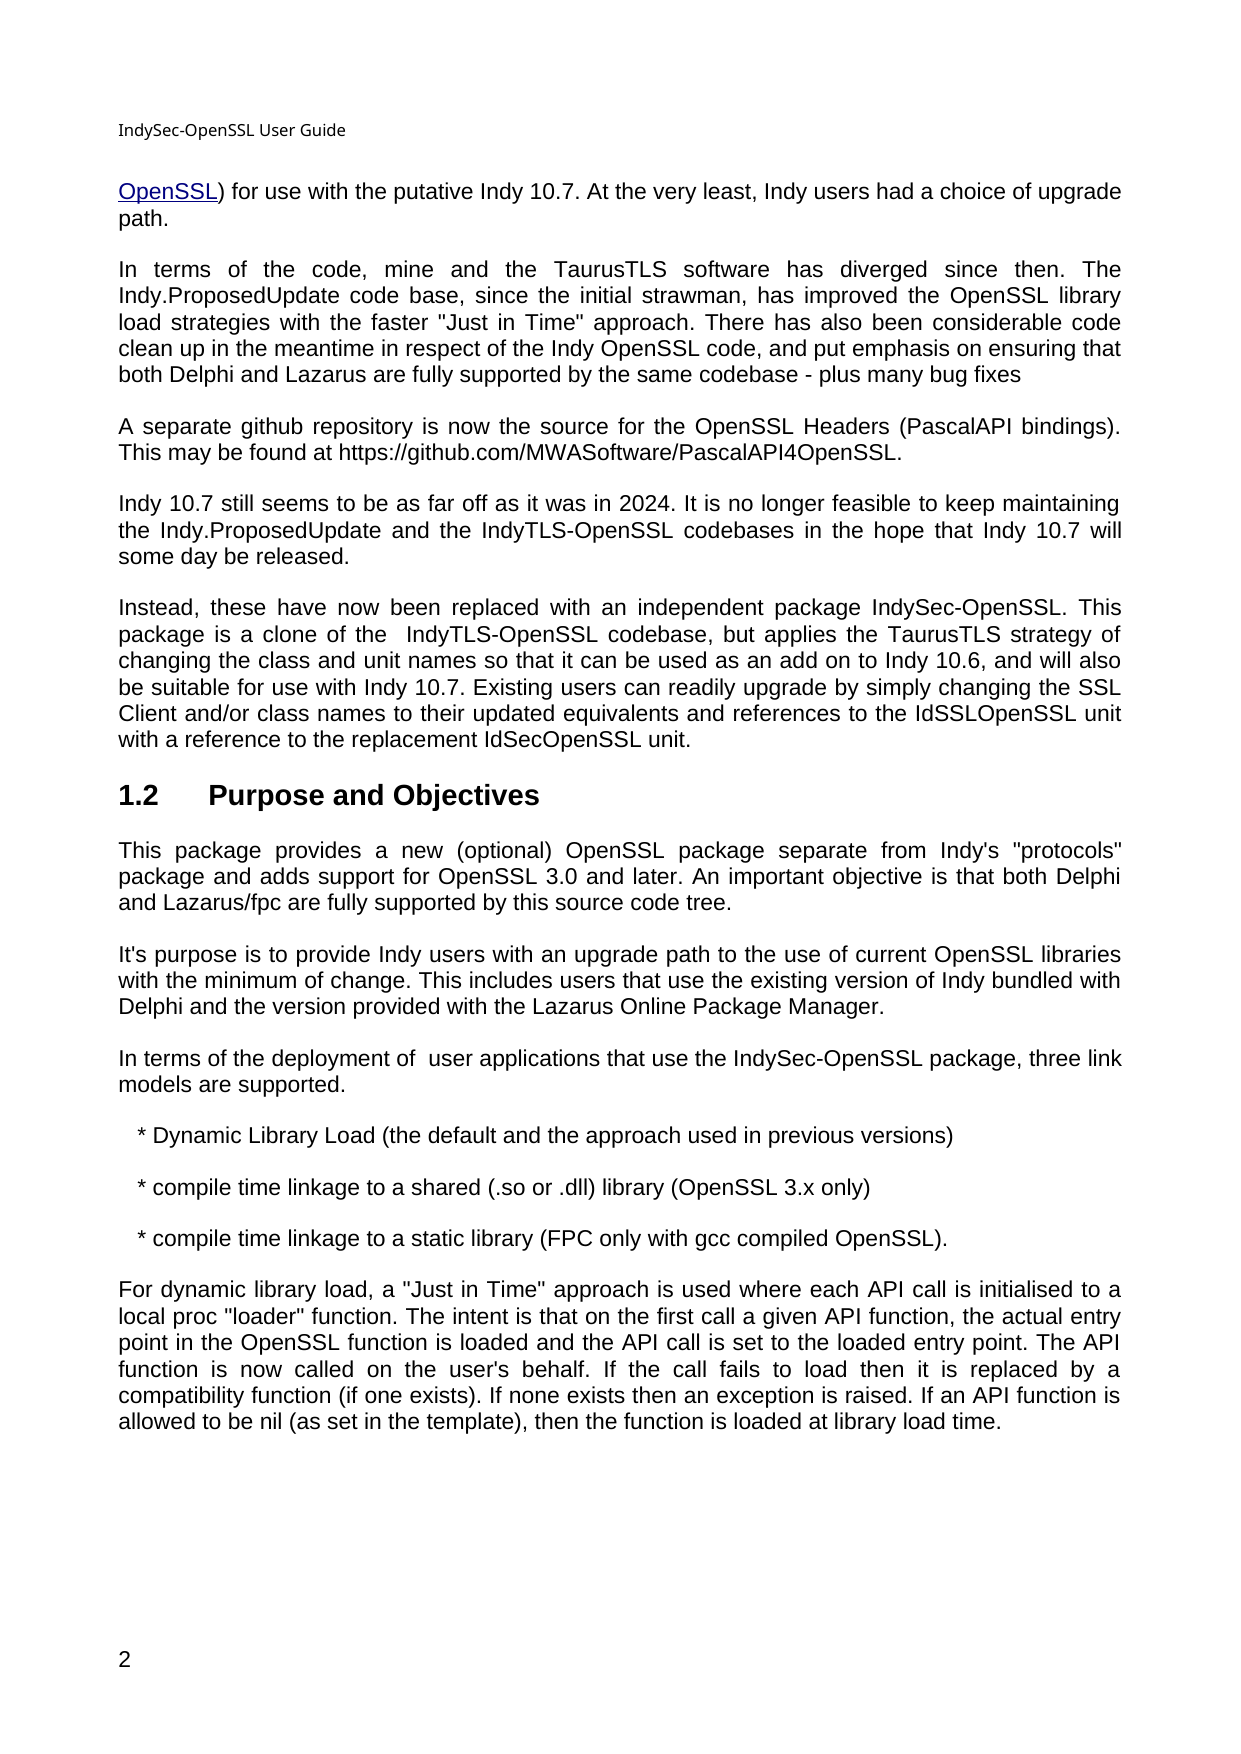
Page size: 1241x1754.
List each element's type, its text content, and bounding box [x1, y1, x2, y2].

text Instead, these have now been replaced with an independent package IndySec-OpenSSL. This package is a clone of the IndyTLS-OpenSSL codebase, but applies the TaurusTLS strategy of changing the class and unit names so that it can be used as an add on to Indy 10.6, and will also be suitable for use with Indy 10.7. Existing users can readily upgrade by simply changing the SSL Client and/or class names to their updated equivalents and references to the IdSSLOpenSSL unit with a reference to the replacement IdSecOpenSSL unit. [118, 594, 1122, 752]
text Indy 10.7 still seems to be as far off as it was in 2024. It is no longer feasible to keep maintaining the Indy.ProposedUpdate and the IndyTLS-OpenSSL codebases in the hope that Indy 10.7 will some day be released. [118, 490, 1122, 569]
text It's purpose is to provide Indy users with an upgrade path to the use of current OpenSSL libraries with the minimum of change. This includes users that use the existing version of Indy bundled with Delphi and the version provided with the Lazarus Online Package Manager. [118, 941, 1122, 1020]
text * Dynamic Library Load (the default and the approach used in previous versions) [118, 1122, 1122, 1149]
text * compile time linkage to a static library (FPC only with gcc compiled OpenSSL). [118, 1225, 1122, 1251]
text In terms of the code, mine and the TaurusTLS software has diverged since then. The Indy.ProposedUpdate code base, since the initial strawman, has improved the OpenSSL library load strategies with the faster "Just in Time" approach. There has also been considerable code clean up in the meantime in respect of the Indy OpenSSL code, and put emphasis on ensuring that both Delphi and Lazarus are fully supported by the same codebase - plus many bug fixes [118, 256, 1122, 388]
text This package provides a new (optional) OpenSSL package separate from Indy's "protocols" package and adds support for OpenSSL 3.0 and later. An important objective is that both Delphi and Lazarus/fpc are fully supported by this source code tree. [118, 837, 1122, 916]
text For dynamic library load, a "Just in Time" approach is used where each API call is initialised to a local proc "loader" function. The intent is that on the first call a given API function, the actual entry point in the OpenSSL function is loaded and the API call is set to the loaded entry point. The API function is now called on the user's behalf. If the call fails to load then it is replaced by a compatibility function (if one exists). If none exists then an exception is raised. If an API function is allowed to be nil (as set in the template), then the function is loaded at library load time. [118, 1276, 1122, 1434]
text * compile time linkage to a shared (.so or .dll) library (OpenSSL 3.x only) [118, 1174, 1122, 1200]
text In terms of the deployment of user applications that use the IndySec-OpenSSL package, three link models are supported. [118, 1045, 1122, 1097]
subtitle Purpose and Objectives [118, 777, 1122, 811]
text OpenSSL) for use with the putative Indy 10.7. At the very least, Indy users had a choice of upgrade path. [118, 178, 1122, 231]
text A separate github repository is now the source for the OpenSSL Headers (PascalAPI bindings). This may be found at https://github.com/MWASoftware/PascalAPI4OpenSSL. [118, 413, 1122, 465]
